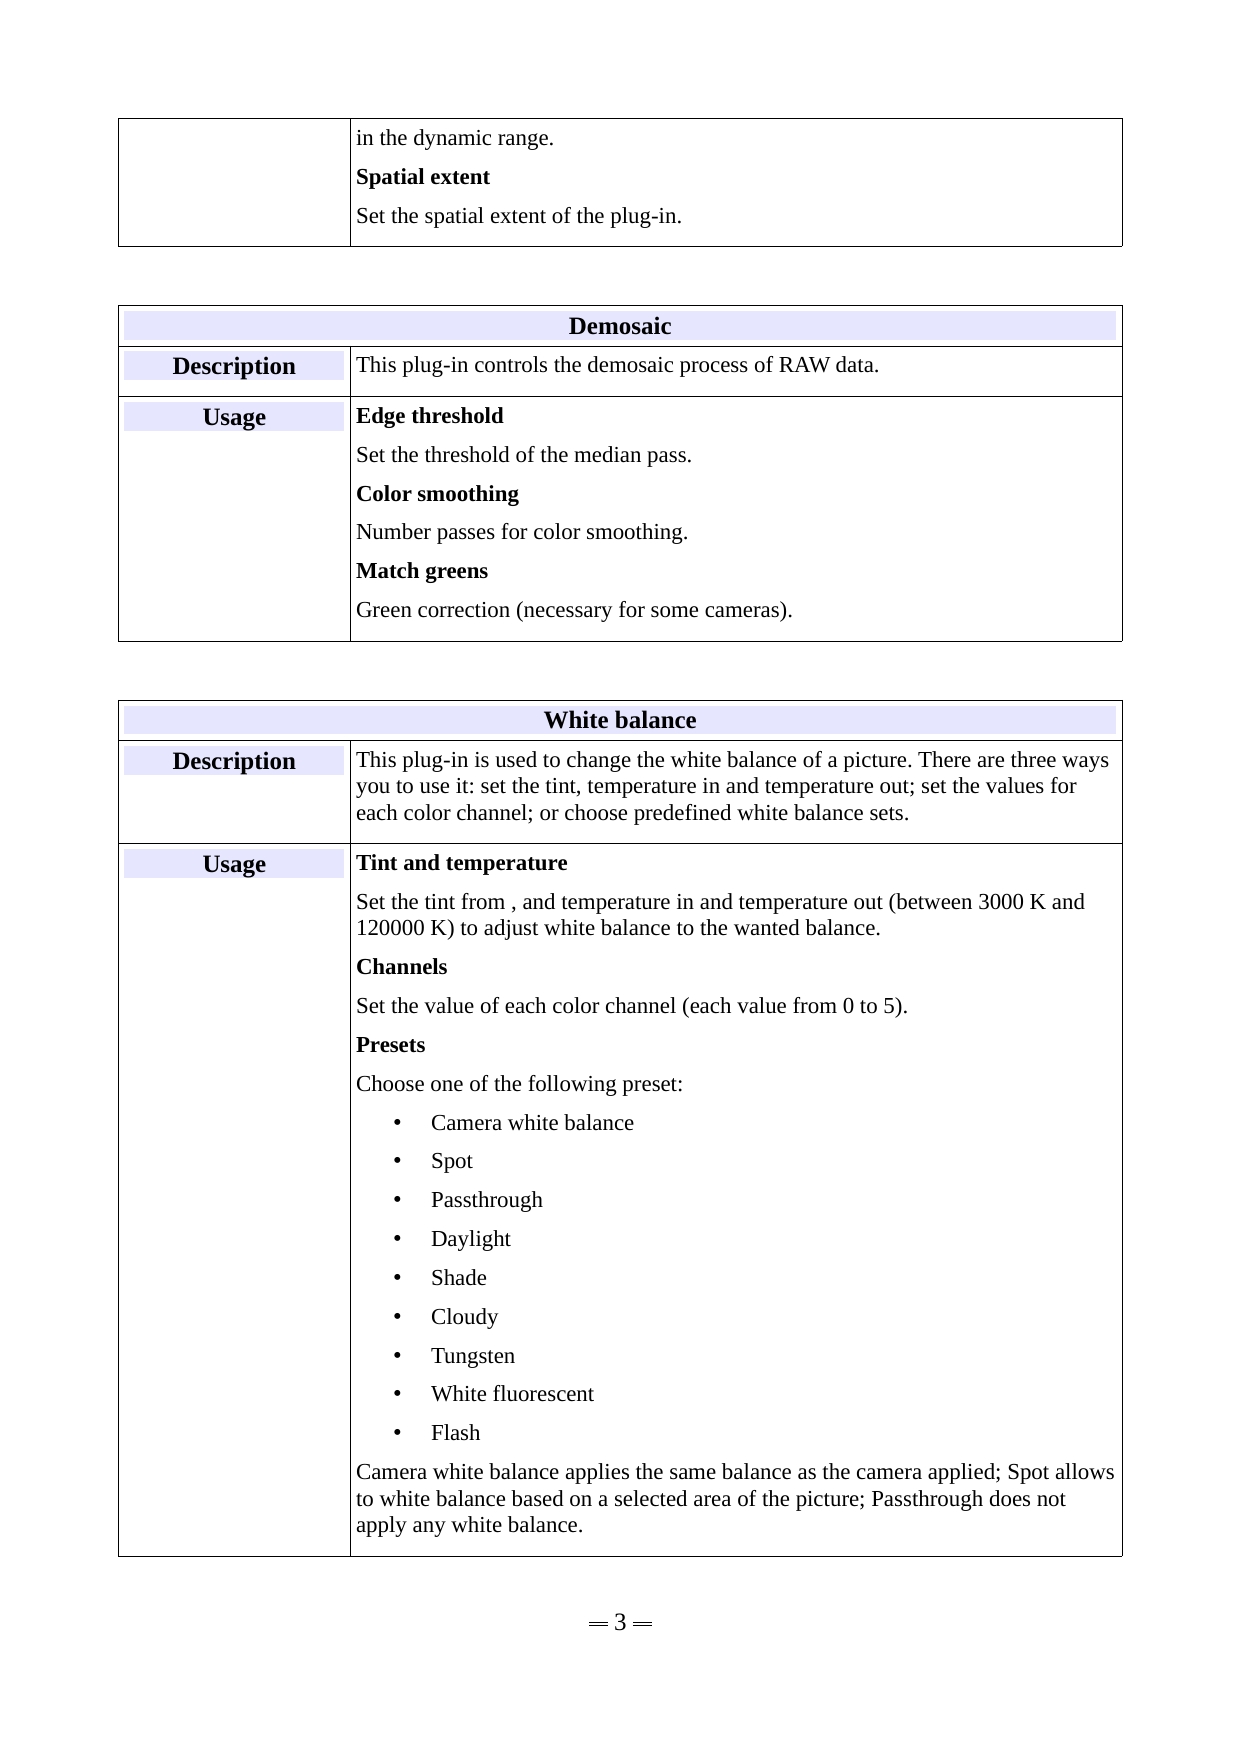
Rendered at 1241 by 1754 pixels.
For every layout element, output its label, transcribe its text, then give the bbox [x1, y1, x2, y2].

table_cell This plug-in is used to change the white balance of a picture. There are three ways you to use it: set the tint, temperature in and temperature out; set the values for each color channel; or choose predefined white balance sets. [351, 741, 1122, 843]
table_cell Edge threshold Set the threshold of the median pass. Color smoothing Number passes for color smoothing. Match greens Green correction (necessary for some cameras). [351, 397, 1122, 641]
table_cell Description [119, 741, 350, 843]
table_cell This plug-in controls the demosaic process of RAW data. [351, 347, 1122, 396]
table_cell in the dynamic range. Spatial extent Set the spatial extent of the plug-in. [351, 119, 1122, 246]
table_cell Usage [119, 397, 350, 641]
table_cell [119, 119, 350, 246]
table_cell Description [119, 347, 350, 396]
table_header Demosaic [119, 306, 1122, 346]
table_cell Tint and temperature Set the tint from , and temperature in and temperature out (between 3000 K and 120000 K) to adjust white balance to the wanted balance. Channels Set the value of each color channel (each value from 0 to 5). Presets Choose one of the following preset: Camera white balance Spot Passthrough Daylight Shade Cloudy Tungsten White fluorescent Flash Camera white balance applies the same balance as the camera applied; Spot allows to white balance based on a selected area of the picture; Passthrough does not apply any white balance. [351, 844, 1122, 1556]
table_cell Usage [119, 844, 350, 1556]
table_header White balance [119, 701, 1122, 740]
